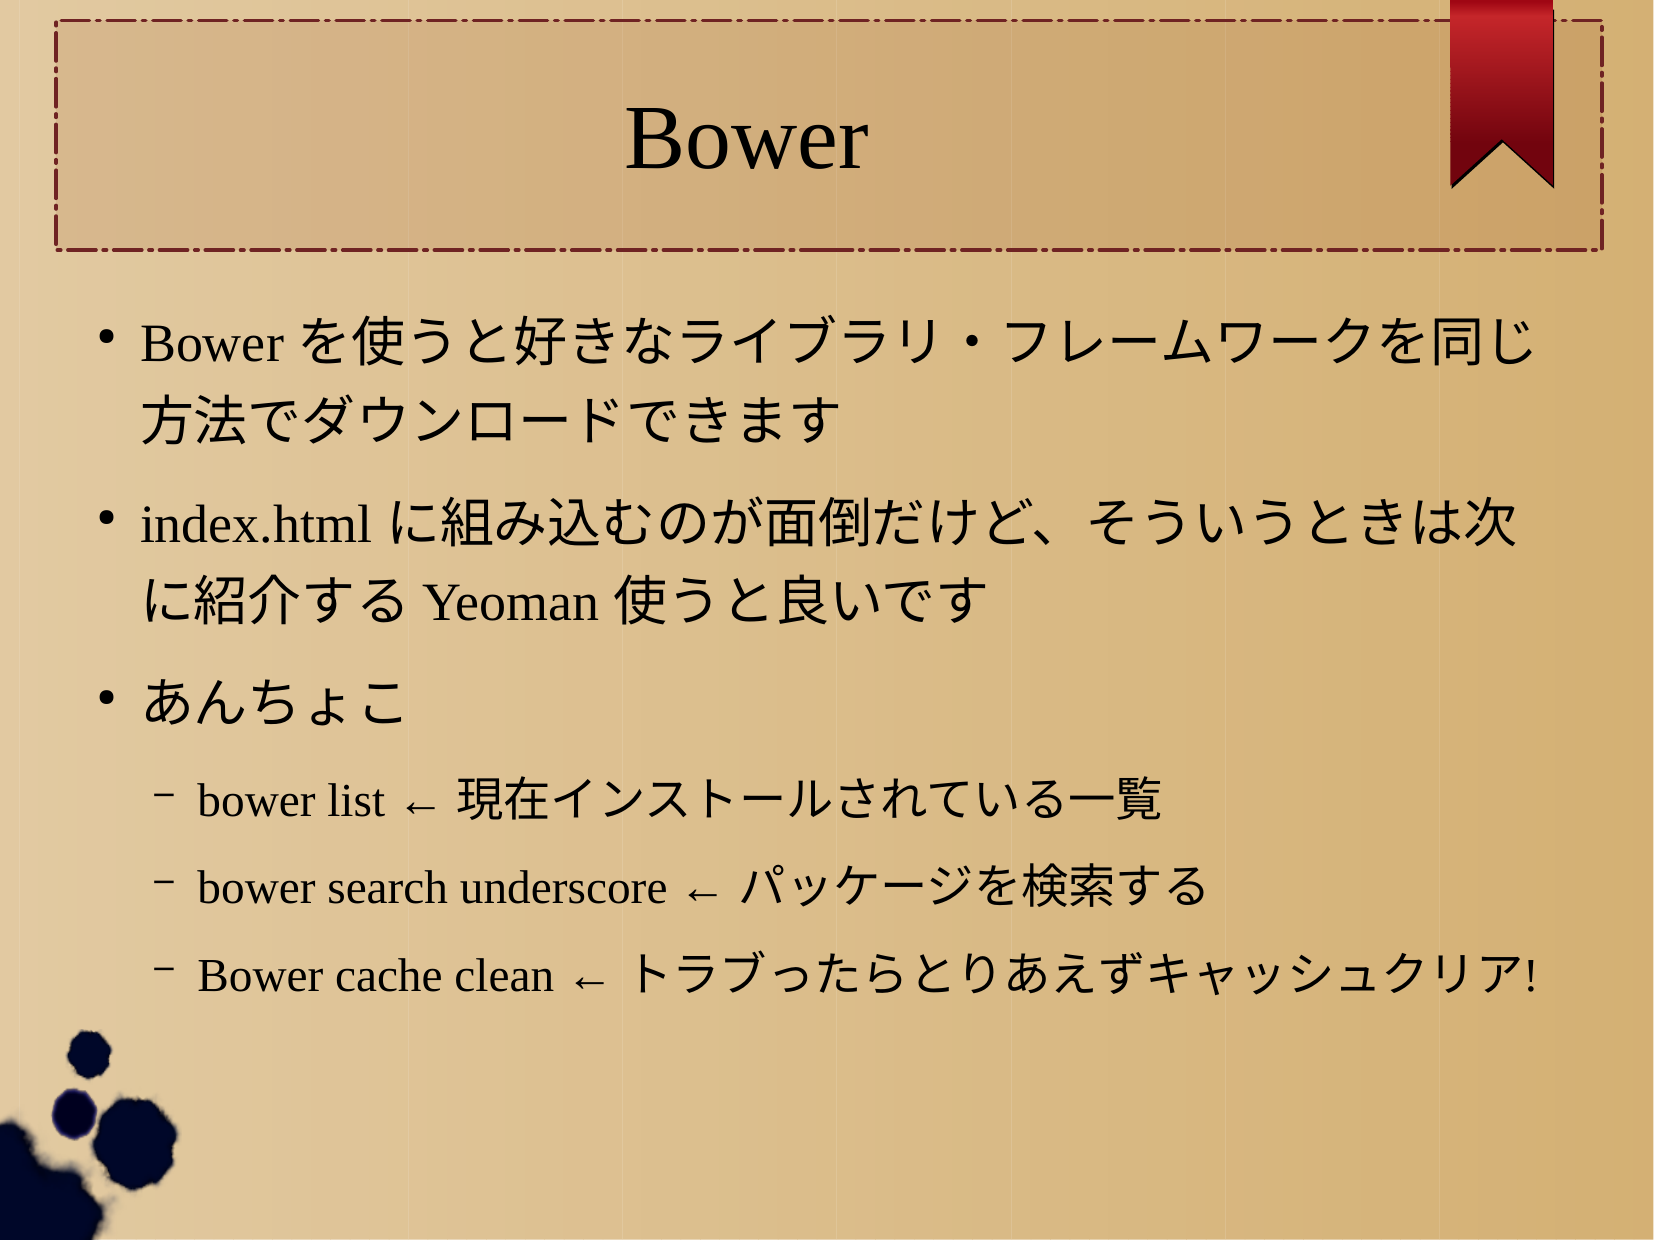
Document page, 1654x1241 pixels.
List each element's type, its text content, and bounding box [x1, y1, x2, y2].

list Bower を使うと好きなライブラリ・フレームワークを同じ方法でダウンロードできます index.html に組み込むのが面倒だけど、そういうときは次に紹介する Yeoman 使うと良いです あんちょこ bower list ← 現在インストールされている一覧 bower search underscore ← パッケージを検索する Bower cache clean ← トラブったらとりあえずキャッシュクリア! [82, 299, 1571, 1019]
title Bower [82, 47, 1412, 229]
